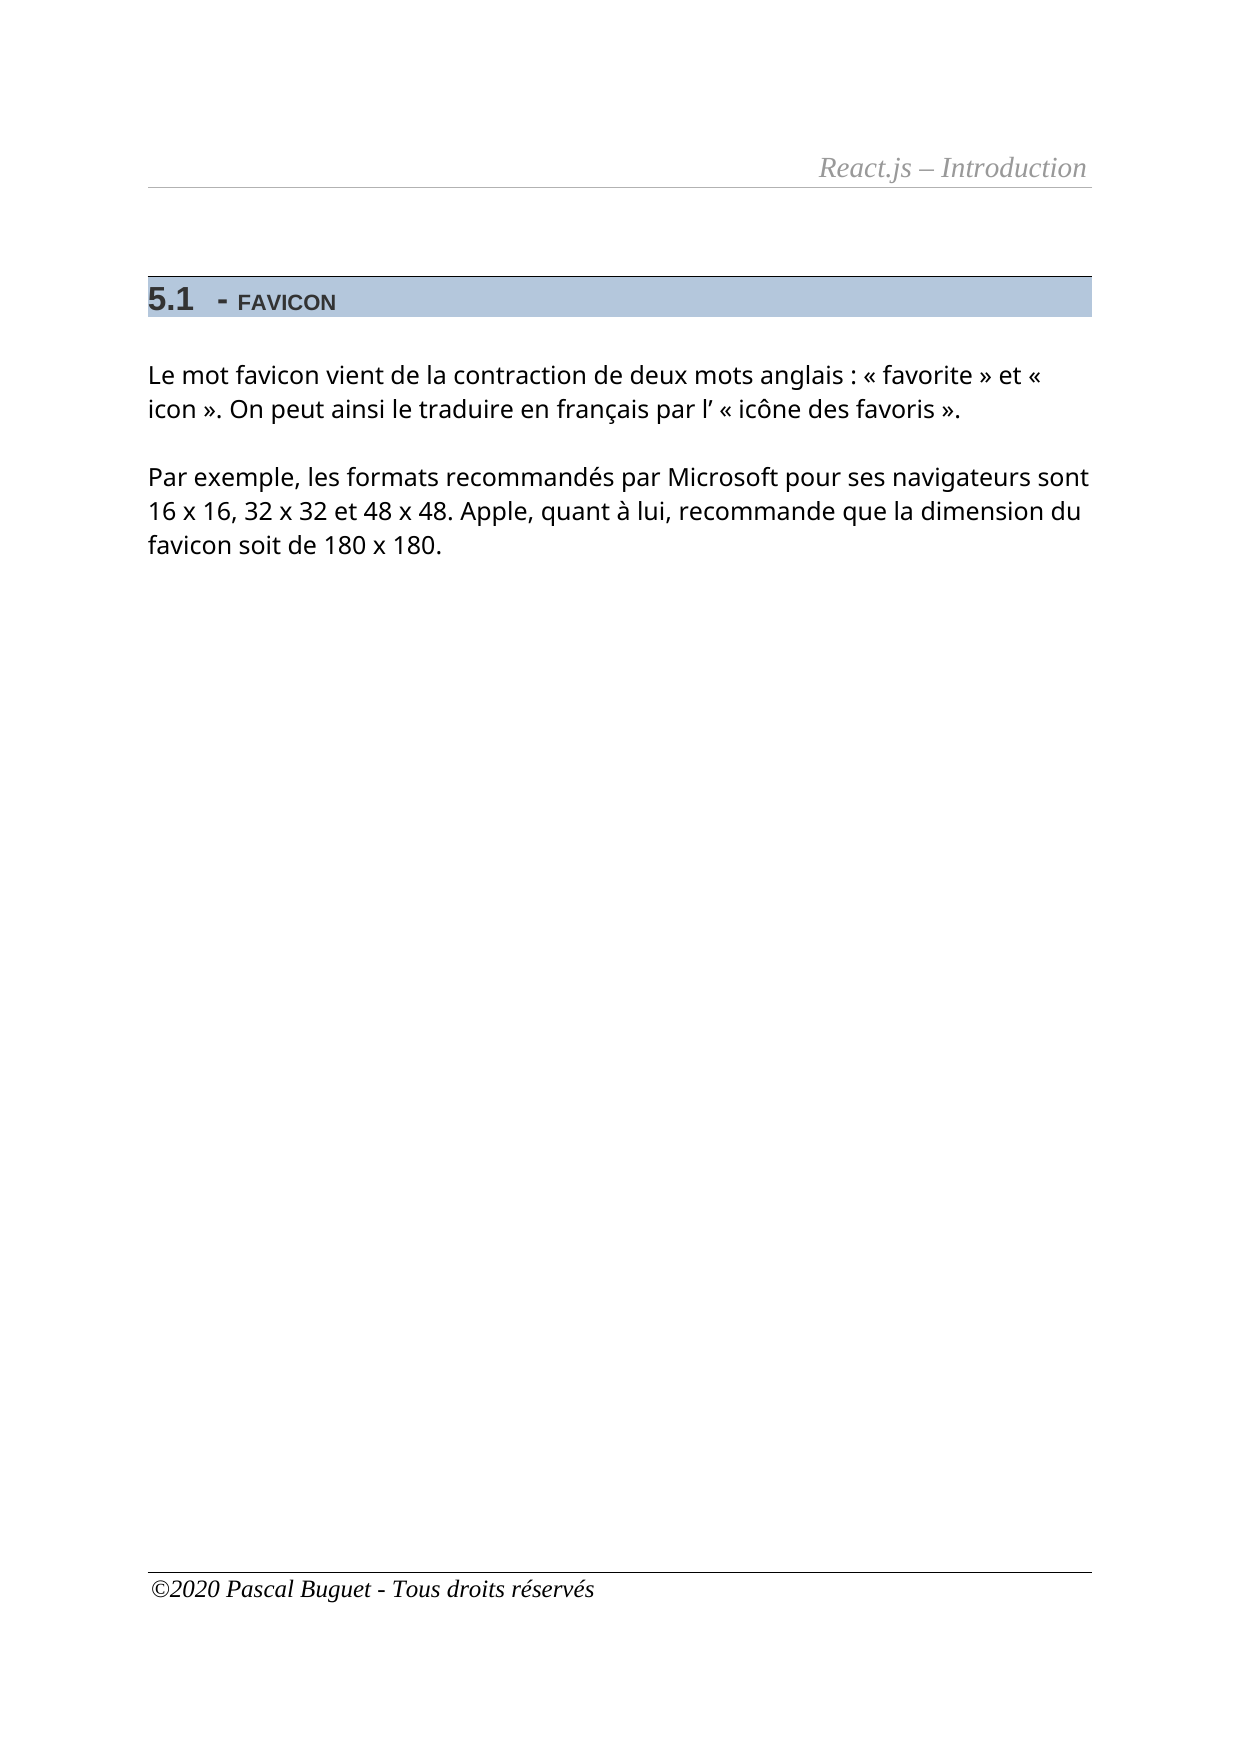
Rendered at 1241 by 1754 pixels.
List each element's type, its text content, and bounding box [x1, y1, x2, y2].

text Par exemple, les formats recommandés par Microsoft pour ses navigateurs sont 16 x 16, 32 x 32 et 48 x 48. Apple, quant à lui, recommande que la dimension du favicon soit de 180 x 180. [148, 460, 1092, 562]
text Le mot favicon vient de la contraction de deux mots anglais : « favorite » et « icon ». On peut ainsi le traduire en français par l’ « icône des favoris ». [148, 358, 1092, 426]
subtitle - favicon [148, 277, 1092, 317]
